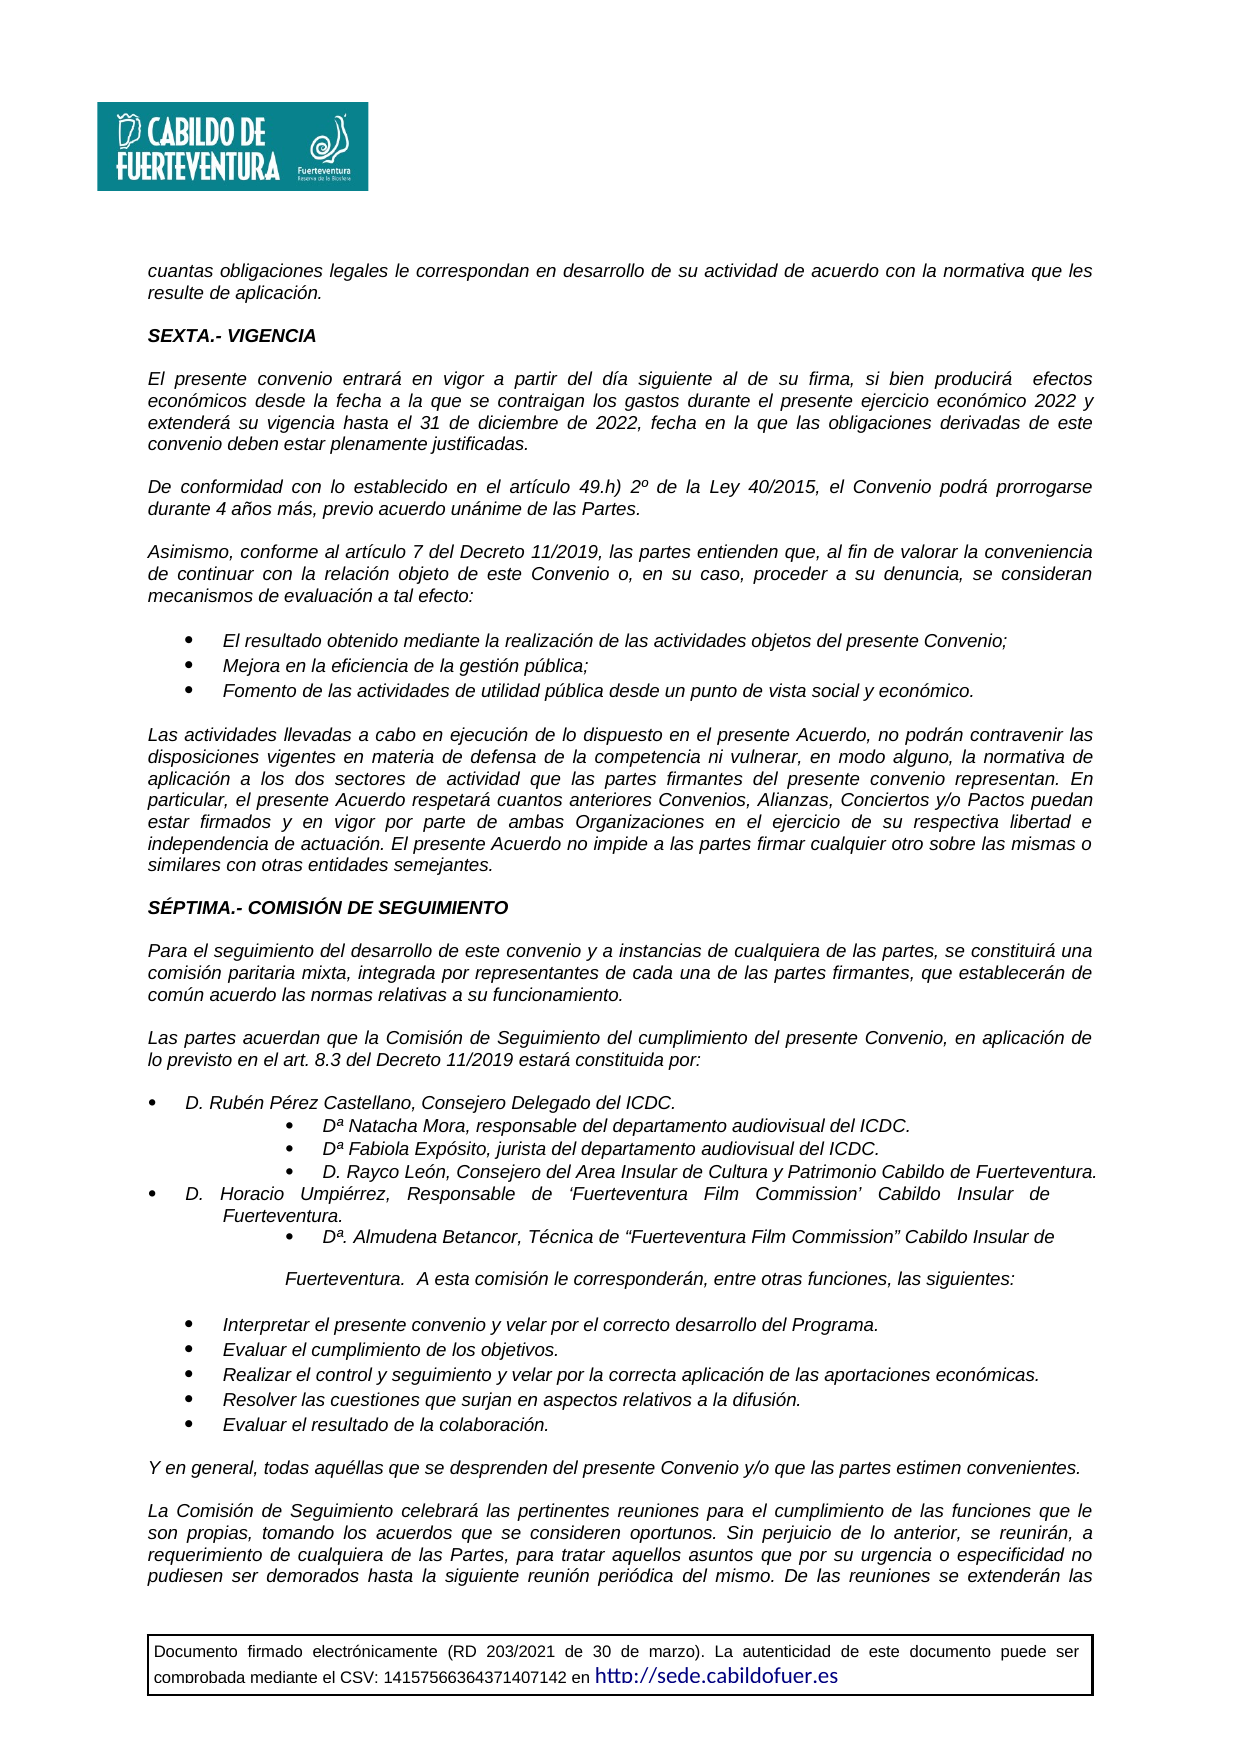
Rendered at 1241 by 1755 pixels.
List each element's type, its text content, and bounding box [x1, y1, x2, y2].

list El resultado obtenido mediante la realización de las actividades objetos del presente Convenio; [185, 628, 1107, 653]
text Las partes acuerdan que la Comisión de Seguimiento del cumplimiento del presente Convenio, en aplicación de lo previsto en el art. 8.3 del Decreto 11/2019 estará constituida por: [148, 1027, 1093, 1070]
list Dª Natacha Mora, responsable del departamento audiovisual del ICDC. [286, 1114, 1107, 1137]
text cuantas obligaciones legales le correspondan en desarrollo de su actividad de acuerdo con la normativa que les resulte de aplicación. [148, 260, 1093, 303]
text De conformidad con lo establecido en el artículo 49.h) 2º de la Ley 40/2015, el Convenio podrá prorrogarse durante 4 años más, previo acuerdo unánime de las Partes. [148, 476, 1093, 519]
text El presente convenio entrará en vigor a partir del día siguiente al de su firma, si bien producirá efectos económicos desde la fecha a la que se contraigan los gastos durante el presente ejercicio económico 2022 y extenderá su vigencia hasta el 31 de diciembre de 2022, fecha en la que las obligaciones derivadas de este convenio deben estar plenamente justificadas. [148, 368, 1093, 455]
list Dª. Almudena Betancor, Técnica de “Fuerteventura Film Commission” Cabildo Insular de Fuerteventura. A esta comisión le corresponderán, entre otras funciones, las siguientes: [249, 1226, 1087, 1289]
list D. Horacio Umpiérrez, Responsable de ‘Fuerteventura Film Commission’ Cabildo Insular de Fuerteventura. [149, 1183, 1093, 1226]
text SEXTA.- VIGENCIA [148, 325, 1107, 347]
list Fomento de las actividades de utilidad pública desde un punto de vista social y económico. [185, 678, 1107, 703]
list Evaluar el resultado de la colaboración. [185, 1411, 1107, 1436]
text Asimismo, conforme al artículo 7 del Decreto 11/2019, las partes entienden que, al fin de valorar la conveniencia de continuar con la relación objeto de este Convenio o, en su caso, proceder a su denuncia, se consideran mecanismos de evaluación a tal efecto: [148, 541, 1093, 606]
list Evaluar el cumplimiento de los objetivos. [185, 1336, 1107, 1361]
text Las actividades llevadas a cabo en ejecución de lo dispuesto en el presente Acuerdo, no podrán contravenir las disposiciones vigentes en materia de defensa de la competencia ni vulnerar, en modo alguno, la normativa de aplicación a los dos sectores de actividad que las partes firmantes del presente convenio representan. En particular, el presente Acuerdo respetará cuantos anteriores Convenios, Alianzas, Conciertos y/o Pactos puedan estar firmados y en vigor por parte de ambas Organizaciones en el ejercicio de su respectiva libertad e independencia de actuación. El presente Acuerdo no impide a las partes firmar cualquier otro sobre las mismas o similares con otras entidades semejantes. [148, 724, 1093, 876]
text SÉPTIMA.- COMISIÓN DE SEGUIMIENTO [148, 897, 1107, 919]
text La Comisión de Seguimiento celebrará las pertinentes reuniones para el cumplimiento de las funciones que le son propias, tomando los acuerdos que se consideren oportunos. Sin perjuicio de lo anterior, se reunirán, a requerimiento de cualquiera de las Partes, para tratar aquellos asuntos que por su urgencia o especificidad no pudiesen ser demorados hasta la siguiente reunión periódica del mismo. De las reuniones se extenderán las [148, 1500, 1093, 1587]
list D. Rayco León, Consejero del Area Insular de Cultura y Patrimonio Cabildo de Fuerteventura. [286, 1160, 1107, 1183]
list Mejora en la eficiencia de la gestión pública; [185, 653, 1107, 678]
text Para el seguimiento del desarrollo de este convenio y a instancias de cualquiera de las partes, se constituirá una comisión paritaria mixta, integrada por representantes de cada una de las partes firmantes, que establecerán de común acuerdo las normas relativas a su funcionamiento. [148, 940, 1093, 1005]
text Y en general, todas aquéllas que se desprenden del presente Convenio y/o que las partes estimen convenientes. [148, 1457, 1107, 1479]
list Dª Fabiola Expósito, jurista del departamento audiovisual del ICDC. [286, 1137, 1107, 1160]
list Resolver las cuestiones que surjan en aspectos relativos a la difusión. [185, 1386, 1107, 1411]
list Interpretar el presente convenio y velar por el correcto desarrollo del Programa. [185, 1311, 1107, 1336]
list Realizar el control y seguimiento y velar por la correcta aplicación de las aportaciones económicas. [185, 1361, 1107, 1386]
list D. Rubén Pérez Castellano, Consejero Delegado del ICDC. [149, 1091, 1107, 1114]
